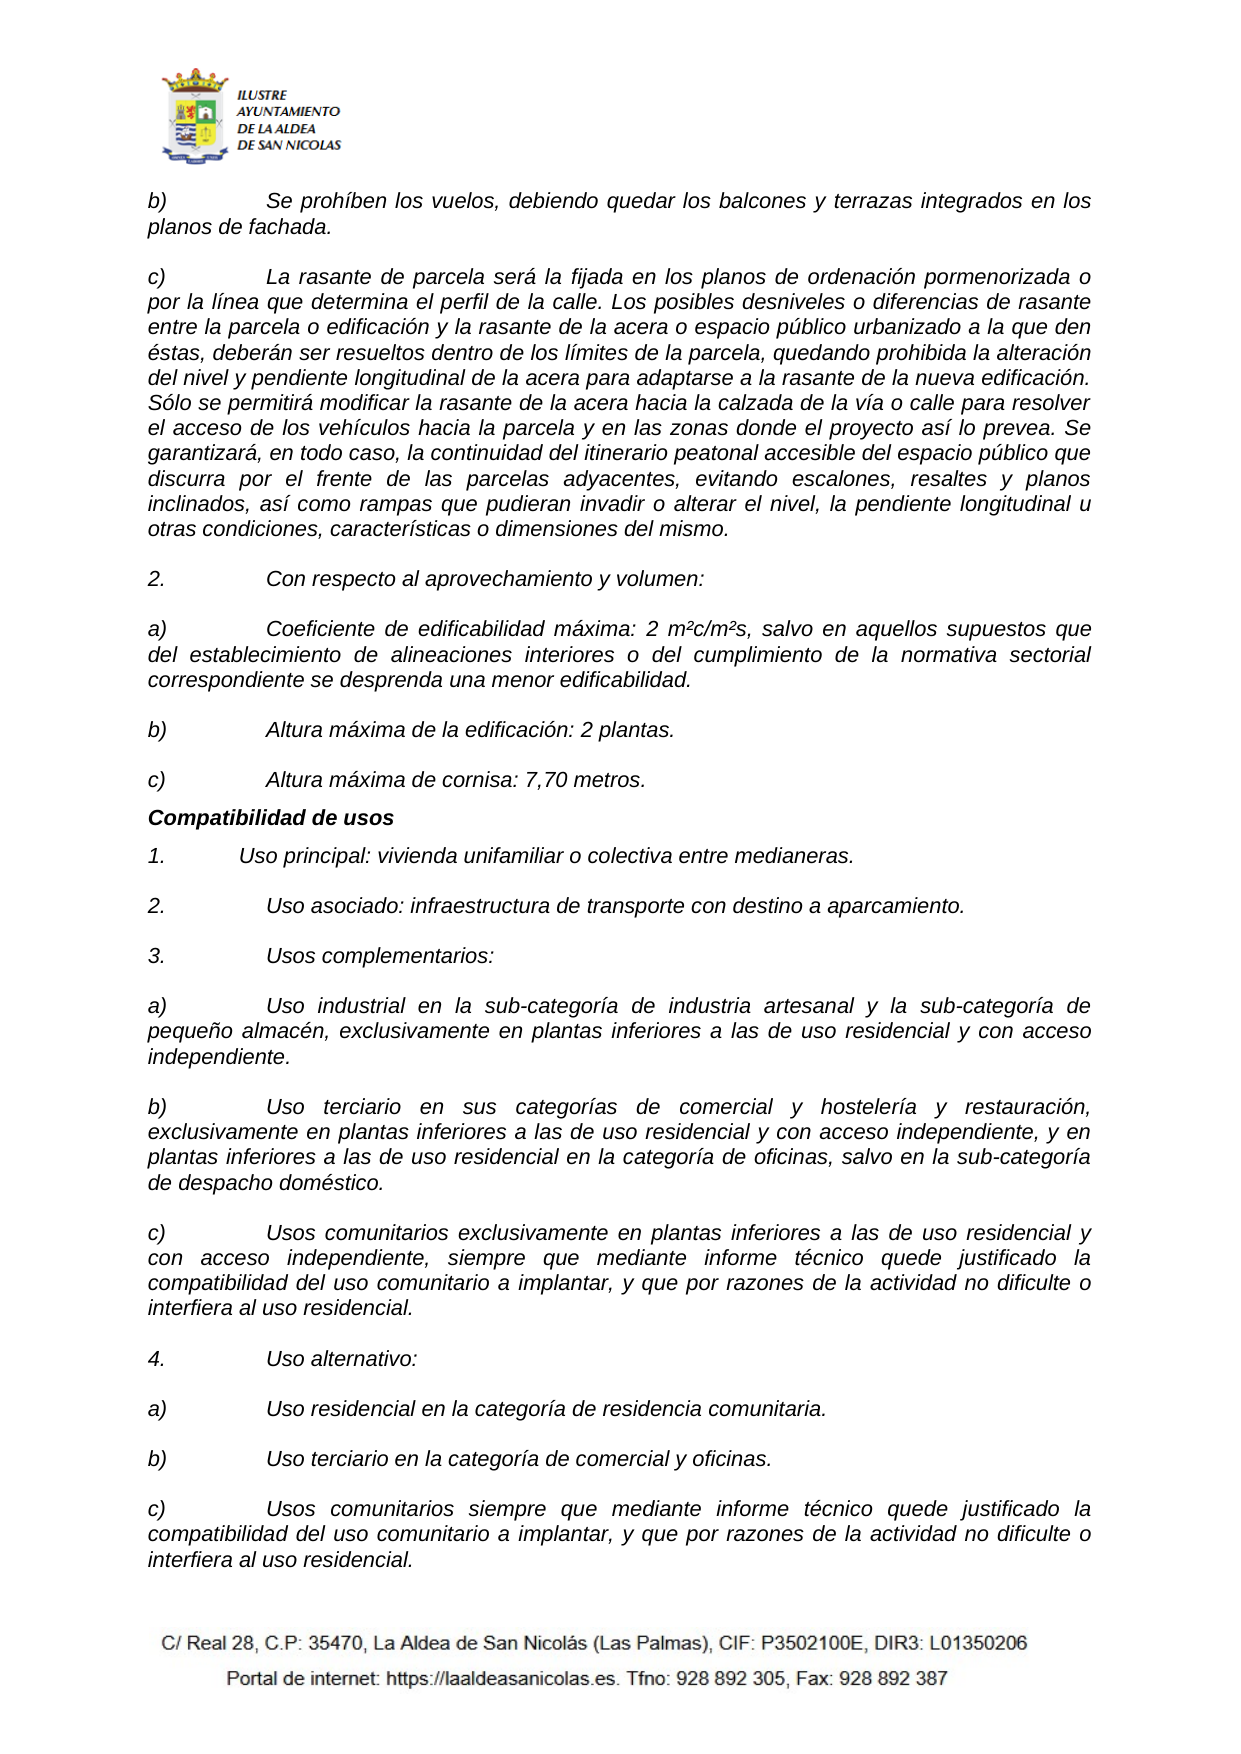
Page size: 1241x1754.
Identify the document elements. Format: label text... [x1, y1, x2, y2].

picture [148, 60, 357, 172]
text 3. Usos complementarios: [148, 943, 1093, 968]
text c) Usos comunitarios siempre que mediante informe técnico quede justificado la compatibilidad del uso comunitario a implantar, y que por razones de la actividad no dificulte o interfiera al uso residencial. [148, 1496, 1093, 1572]
text c) Altura máxima de cornisa: 7,70 metros. [148, 767, 1093, 792]
text b) Se prohíben los vuelos, debiendo quedar los balcones y terrazas integrados en los planos de fachada. [148, 188, 1093, 239]
text b) Uso terciario en sus categorías de comercial y hostelería y restauración, exclusivamente en plantas inferiores a las de uso residencial y con acceso independiente, y en plantas inferiores a las de uso residencial en la categoría de oficinas, salvo en la sub-categoría de despacho doméstico. [148, 1094, 1093, 1195]
text 1. Uso principal: vivienda unifamiliar o colectiva entre medianeras. [148, 843, 1093, 868]
text a) Coeficiente de edificabilidad máxima: 2 m²c/m²s, salvo en aquellos supuestos que del establecimiento de alineaciones interiores o del cumplimiento de la normativa sectorial correspondiente se desprenda una menor edificabilidad. [148, 616, 1093, 692]
text Compatibilidad de usos [148, 805, 1093, 830]
text a) Uso residencial en la categoría de residencia comunitaria. [148, 1396, 1093, 1421]
text b) Uso terciario en la categoría de comercial y oficinas. [148, 1446, 1093, 1471]
text c) La rasante de parcela será la fijada en los planos de ordenación pormenorizada o por la línea que determina el perfil de la calle. Los posibles desniveles o diferencias de rasante entre la parcela o edificación y la rasante de la acera o espacio público urbanizado a la que den éstas, deberán ser resueltos dentro de los límites de la parcela, quedando prohibida la alteración del nivel y pendiente longitudinal de la acera para adaptarse a la rasante de la nueva edificación. Sólo se permitirá modificar la rasante de la acera hacia la calzada de la vía o calle para resolver el acceso de los vehículos hacia la parcela y en las zonas donde el proyecto así lo prevea. Se garantizará, en todo caso, la continuidad del itinerario peatonal accesible del espacio público que discurra por el frente de las parcelas adyacentes, evitando escalones, resaltes y planos inclinados, así como rampas que pudieran invadir o alterar el nivel, la pendiente longitudinal u otras condiciones, características o dimensiones del mismo. [148, 264, 1093, 541]
text b) Altura máxima de la edificación: 2 plantas. [148, 717, 1093, 742]
text 4. Uso alternativo: [148, 1346, 1093, 1371]
text 2. Con respecto al aprovechamiento y volumen: [148, 566, 1093, 591]
text c) Usos comunitarios exclusivamente en plantas inferiores a las de uso residencial y con acceso independiente, siempre que mediante informe técnico quede justificado la compatibilidad del uso comunitario a implantar, y que por razones de la actividad no dificulte o interfiera al uso residencial. [148, 1220, 1093, 1321]
text a) Uso industrial en la sub-categoría de industria artesanal y la sub-categoría de pequeño almacén, exclusivamente en plantas inferiores a las de uso residencial y con acceso independiente. [148, 993, 1093, 1069]
text 2. Uso asociado: infraestructura de transporte con destino a aparcamiento. [148, 893, 1093, 918]
picture [149, 1627, 1034, 1694]
